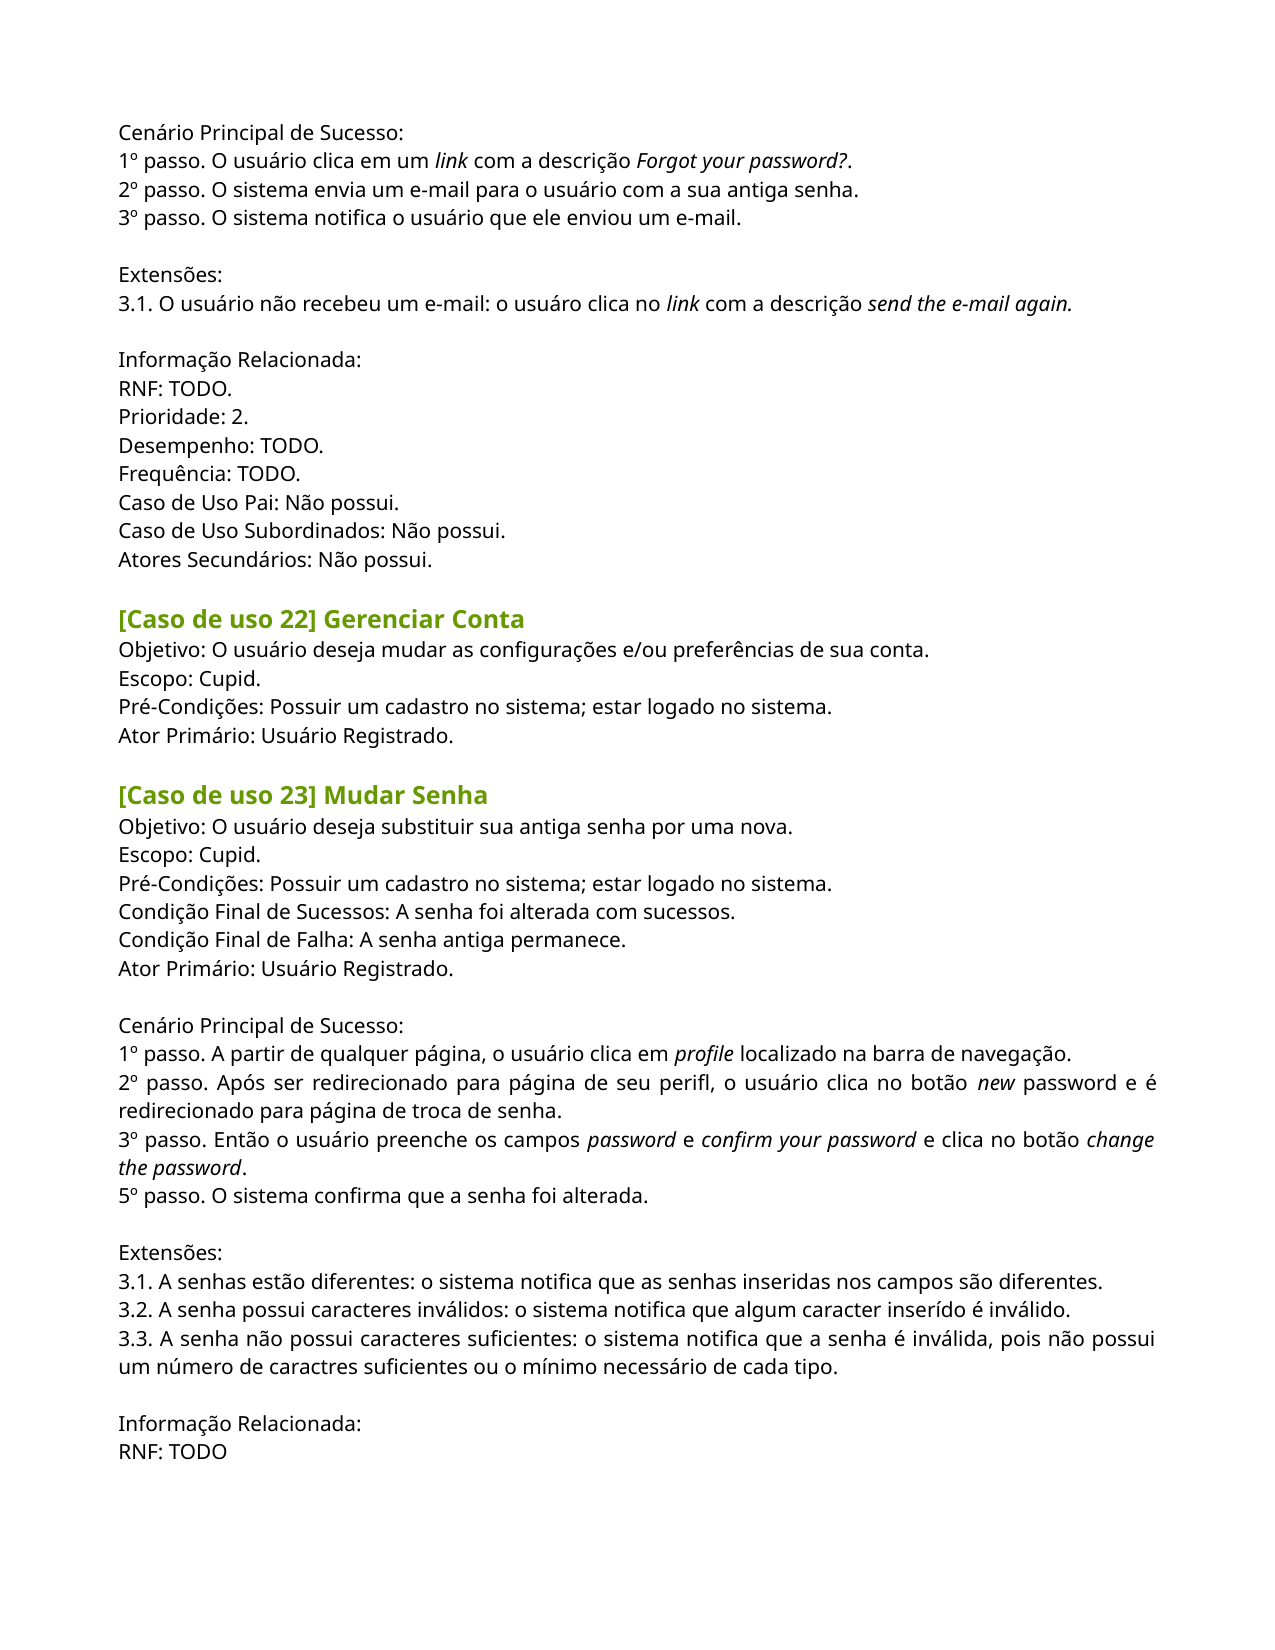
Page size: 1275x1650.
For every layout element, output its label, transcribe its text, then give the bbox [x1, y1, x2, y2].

text Ator Primário: Usuário Registrado. [118, 954, 1157, 982]
text Escopo: Cupid. [118, 840, 1157, 869]
text 3º passo. Então o usuário preenche os campos password e confirm your password e clica no botão change the password. [118, 1125, 1157, 1182]
text 3.2. A senha possui caracteres inválidos: o sistema notifica que algum caracter inserído é inválido. [118, 1295, 1157, 1324]
text Escopo: Cupid. [118, 664, 1157, 692]
text Informação Relacionada: [118, 1409, 1157, 1437]
text Cenário Principal de Sucesso: [118, 1011, 1157, 1039]
text Informação Relacionada: [118, 346, 1157, 374]
text Prioridade: 2. [118, 402, 1157, 431]
text [Caso de uso 22] Gerenciar Conta [118, 602, 1157, 636]
text 3.1. O usuário não recebeu um e-mail: o usuáro clica no link com a descrição send the e-mail again. [118, 289, 1157, 317]
text Objetivo: O usuário deseja mudar as configurações e/ou preferências de sua conta. [118, 636, 1157, 664]
text Cenário Principal de Sucesso: [118, 118, 1157, 147]
text Objetivo: O usuário deseja substituir sua antiga senha por uma nova. [118, 812, 1157, 840]
text Condição Final de Sucessos: A senha foi alterada com sucessos. [118, 897, 1157, 926]
text Atores Secundários: Não possui. [118, 545, 1157, 573]
text [Caso de uso 23] Mudar Senha [118, 778, 1157, 812]
text Pré-Condições: Possuir um cadastro no sistema; estar logado no sistema. [118, 692, 1157, 721]
text Pré-Condições: Possuir um cadastro no sistema; estar logado no sistema. [118, 869, 1157, 897]
text Ator Primário: Usuário Registrado. [118, 721, 1157, 749]
text 1º passo. A partir de qualquer página, o usuário clica em profile localizado na barra de navegação. [118, 1039, 1157, 1068]
text Extensões: [118, 1238, 1157, 1267]
text 3.3. A senha não possui caracteres suficientes: o sistema notifica que a senha é inválida, pois não possui um número de caractres suficientes ou o mínimo necessário de cada tipo. [118, 1324, 1157, 1381]
text Caso de Uso Subordinados: Não possui. [118, 516, 1157, 545]
text 1º passo. O usuário clica em um link com a descrição Forgot your password?. [118, 147, 1157, 175]
text Desempenho: TODO. [118, 431, 1157, 459]
text Caso de Uso Pai: Não possui. [118, 488, 1157, 516]
text 2º passo. Após ser redirecionado para página de seu perifl, o usuário clica no botão new password e é redirecionado para página de troca de senha. [118, 1068, 1157, 1125]
text 5º passo. O sistema confirma que a senha foi alterada. [118, 1182, 1157, 1210]
text 2º passo. O sistema envia um e-mail para o usuário com a sua antiga senha. [118, 175, 1157, 203]
text RNF: TODO. [118, 374, 1157, 402]
text 3.1. A senhas estão diferentes: o sistema notifica que as senhas inseridas nos campos são diferentes. [118, 1267, 1157, 1295]
text Condição Final de Falha: A senha antiga permanece. [118, 926, 1157, 954]
text 3º passo. O sistema notifica o usuário que ele enviou um e-mail. [118, 203, 1157, 232]
text Frequência: TODO. [118, 459, 1157, 488]
text Extensões: [118, 260, 1157, 289]
text RNF: TODO [118, 1437, 1157, 1466]
